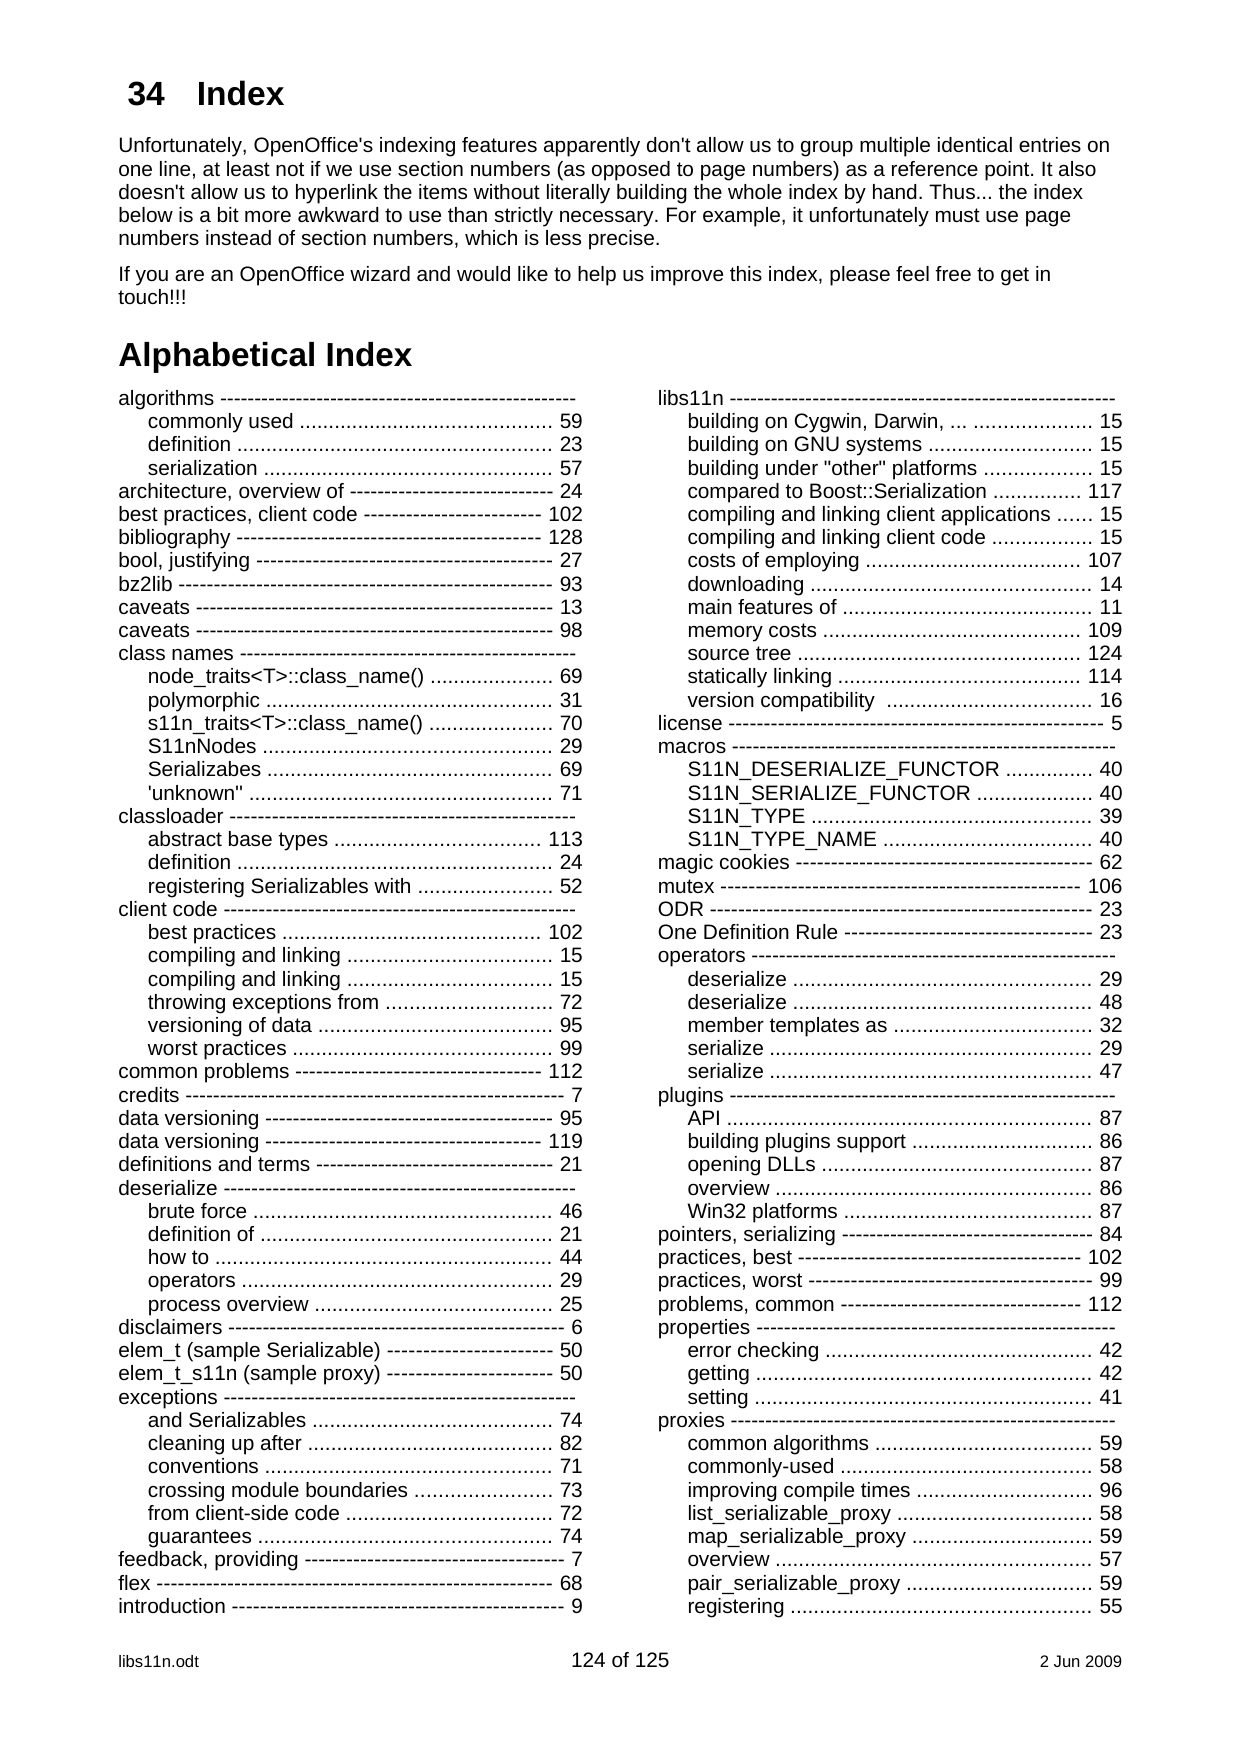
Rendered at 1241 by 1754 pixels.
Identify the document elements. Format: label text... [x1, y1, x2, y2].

text ODR 23 [658, 897, 1122, 921]
text operators 29 [148, 1269, 583, 1292]
text commonly used 59 [148, 409, 583, 433]
text serialize 29 [687, 1037, 1122, 1060]
text API 87 [687, 1106, 1122, 1130]
text getting 42 [687, 1362, 1122, 1385]
text polymorphic 31 [148, 688, 583, 712]
text s11n_traits<T>::class_name() 70 [148, 712, 583, 735]
text common problems 112 [118, 1060, 583, 1083]
text S11nNodes 29 [148, 735, 583, 758]
text throwing exceptions from 72 [148, 990, 583, 1013]
text class names [118, 642, 583, 665]
text macros [658, 735, 1122, 758]
text serialize 47 [687, 1060, 1122, 1083]
text how to 44 [148, 1246, 583, 1269]
text elem_t (sample Serializable) 50 [118, 1339, 583, 1362]
text S11N_DESERIALIZE_FUNCTOR 40 [687, 758, 1122, 781]
text downloading 14 [687, 572, 1122, 595]
text classloader [118, 804, 583, 828]
text node_traits<T>::class_name() 69 [148, 665, 583, 688]
text compiling and linking client code 15 [687, 526, 1122, 549]
text architecture, overview of 24 [118, 479, 583, 502]
text bool, justifying 27 [118, 549, 583, 572]
text versioning of data 95 [148, 1013, 583, 1037]
text registering Serializables with 52 [148, 874, 583, 897]
text common algorithms 59 [687, 1432, 1122, 1455]
text overview 86 [687, 1176, 1122, 1199]
text bibliography 128 [118, 526, 583, 549]
text definition 23 [148, 433, 583, 456]
text practices, worst 99 [658, 1269, 1122, 1292]
text If you are an OpenOffice wizard and would like to help us improve this index, please feel free to get in touch!!! [118, 262, 1122, 308]
text caveats 98 [118, 619, 583, 642]
text abstract base types 113 [148, 828, 583, 851]
text deserialize 29 [687, 967, 1122, 990]
text building on GNU systems 15 [687, 433, 1122, 456]
text flex 68 [118, 1571, 583, 1594]
text libs11n [658, 386, 1122, 409]
text practices, best 102 [658, 1246, 1122, 1269]
text main features of 11 [687, 595, 1122, 619]
text building plugins support 86 [687, 1130, 1122, 1153]
text and Serializables 74 [148, 1408, 583, 1432]
text compared to Boost::Serialization 117 [687, 479, 1122, 502]
text bz2lib 93 [118, 572, 583, 595]
text compiling and linking 15 [148, 967, 583, 990]
text pair_serializable_proxy 59 [687, 1571, 1122, 1594]
text elem_t_s11n (sample proxy) 50 [118, 1362, 583, 1385]
text One Definition Rule 23 [658, 921, 1122, 944]
text 'unknown'' 71 [148, 781, 583, 804]
text definitions and terms 21 [118, 1153, 583, 1176]
text crossing module boundaries 73 [148, 1478, 583, 1501]
text properties [658, 1316, 1122, 1339]
text algorithms [118, 386, 583, 409]
text setting 41 [687, 1385, 1122, 1408]
text proxies [658, 1408, 1122, 1432]
text data versioning 119 [118, 1130, 583, 1153]
text credits 7 [118, 1083, 583, 1106]
text map_serializable_proxy 59 [687, 1524, 1122, 1548]
text list_serializable_proxy 58 [687, 1501, 1122, 1524]
text data versioning 95 [118, 1106, 583, 1130]
subtitle Index [118, 75, 1122, 112]
text compiling and linking 15 [148, 944, 583, 967]
text client code [118, 897, 583, 921]
text pointers, serializing 84 [658, 1223, 1122, 1246]
text worst practices 99 [148, 1037, 583, 1060]
text compiling and linking client applications 15 [687, 502, 1122, 526]
text Serializabes 69 [148, 758, 583, 781]
text overview 57 [687, 1548, 1122, 1571]
text memory costs 109 [687, 619, 1122, 642]
text exceptions [118, 1385, 583, 1408]
text version compatibility 16 [687, 688, 1122, 712]
text definition 24 [148, 851, 583, 874]
text member templates as 32 [687, 1013, 1122, 1037]
text source tree 124 [687, 642, 1122, 665]
text improving compile times 96 [687, 1478, 1122, 1501]
text building under "other" platforms 15 [687, 456, 1122, 479]
text problems, common 112 [658, 1292, 1122, 1316]
text S11N_TYPE 39 [687, 804, 1122, 828]
text costs of employing 107 [687, 549, 1122, 572]
text best practices 102 [148, 921, 583, 944]
text definition of 21 [148, 1223, 583, 1246]
text magic cookies 62 [658, 851, 1122, 874]
text operators [658, 944, 1122, 967]
text process overview 25 [148, 1292, 583, 1316]
text Unfortunately, OpenOffice's indexing features apparently don't allow us to group multiple identical entries on one line, at least not if we use section numbers (as opposed to page numbers) as a reference point. It also doesn't allow us to hyperlink the items without literally building the whole index by hand. Thus... the index below is a bit more awkward to use than strictly necessary. For example, it unfortunately must use page numbers instead of section numbers, which is less precise. [118, 134, 1122, 250]
text statically linking 114 [687, 665, 1122, 688]
text best practices, client code 102 [118, 502, 583, 526]
text mutex 106 [658, 874, 1122, 897]
text introduction 9 [118, 1594, 583, 1617]
text Win32 platforms 87 [687, 1199, 1122, 1223]
text building on Cygwin, Darwin, ... 15 [687, 409, 1122, 433]
text conventions 71 [148, 1455, 583, 1478]
text registering 55 [687, 1594, 1122, 1617]
text S11N_SERIALIZE_FUNCTOR 40 [687, 781, 1122, 804]
text S11N_TYPE_NAME 40 [687, 828, 1122, 851]
text deserialize [118, 1176, 583, 1199]
text plugins [658, 1083, 1122, 1106]
text disclaimers 6 [118, 1316, 583, 1339]
text guarantees 74 [148, 1524, 583, 1548]
text error checking 42 [687, 1339, 1122, 1362]
text deserialize 48 [687, 990, 1122, 1013]
text feedback, providing 7 [118, 1548, 583, 1571]
text opening DLLs 87 [687, 1153, 1122, 1176]
text serialization 57 [148, 456, 583, 479]
text license 5 [658, 712, 1122, 735]
text from client-side code 72 [148, 1501, 583, 1524]
text brute force 46 [148, 1199, 583, 1223]
text cleaning up after 82 [148, 1432, 583, 1455]
text caveats 13 [118, 595, 583, 619]
subtitle Alphabetical Index [118, 337, 1122, 374]
text commonly-used 58 [687, 1455, 1122, 1478]
